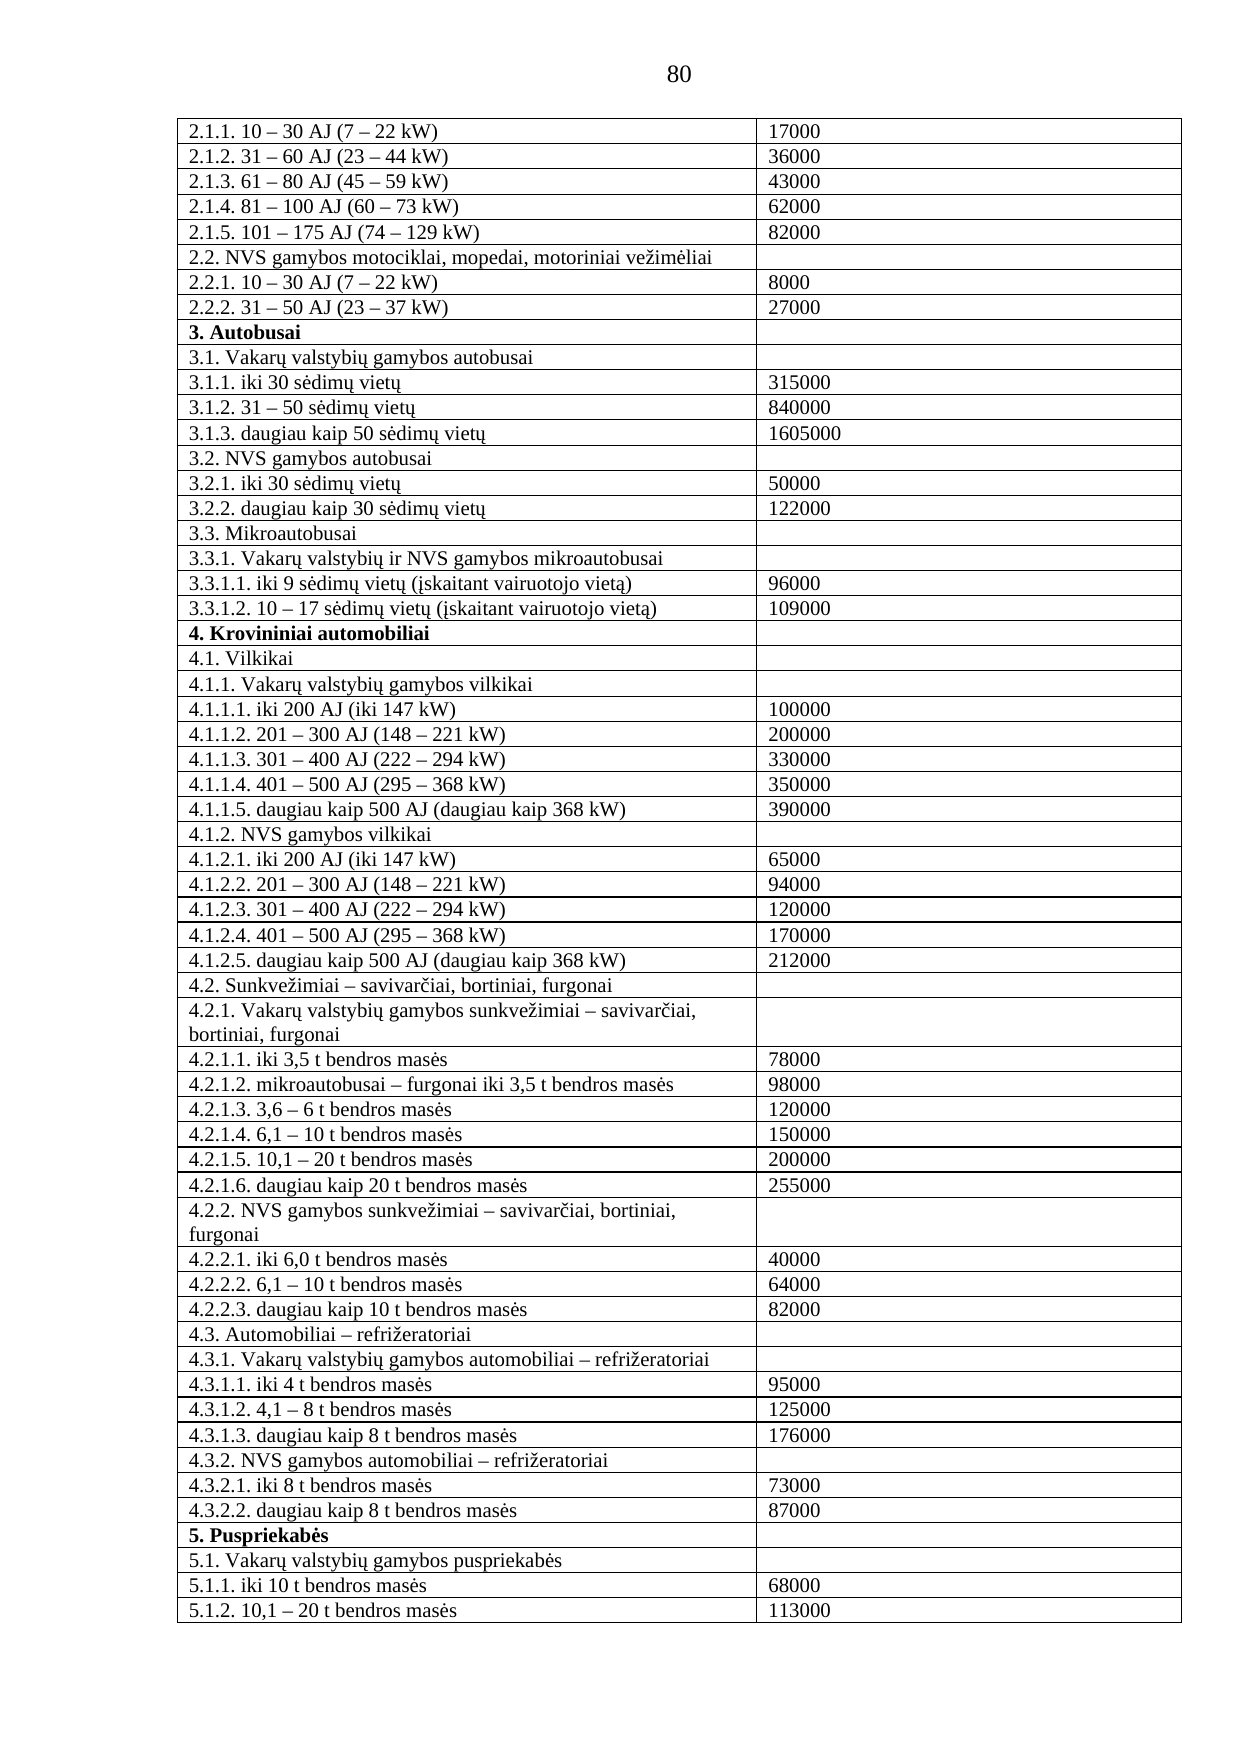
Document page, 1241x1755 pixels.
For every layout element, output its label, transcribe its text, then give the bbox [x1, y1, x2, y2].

table_cell 82000 [757, 1297, 1181, 1321]
table_cell 4.3.2. NVS gamybos automobiliai – refrižeratoriai [178, 1448, 756, 1472]
table_cell 3.1. Vakarų valstybių gamybos autobusai [178, 345, 756, 369]
table_cell 4.2.1. Vakarų valstybių gamybos sunkvežimiai – savivarčiai, bortiniai, furgonai [178, 998, 756, 1046]
table_cell 96000 [757, 571, 1181, 595]
table_cell [757, 320, 1181, 344]
table_cell 2.2.2. 31 – 50 AJ (23 – 37 kW) [178, 295, 756, 319]
table_cell 62000 [757, 195, 1181, 218]
table_cell 1605000 [757, 420, 1181, 444]
table_cell 4.1.2.4. 401 – 500 AJ (295 – 368 kW) [178, 923, 756, 947]
table_cell 65000 [757, 847, 1181, 871]
table_cell 87000 [757, 1498, 1181, 1522]
table_cell 4.2.1.2. mikroautobusai – furgonai iki 3,5 t bendros masės [178, 1072, 756, 1096]
table_cell 4.3.1.1. iki 4 t bendros masės [178, 1372, 756, 1396]
table_cell 350000 [757, 772, 1181, 796]
table_cell 3.2.2. daugiau kaip 30 sėdimų vietų [178, 496, 756, 520]
table_cell 3.3. Mikroautobusai [178, 521, 756, 545]
table_cell 4.1.2.3. 301 – 400 AJ (222 – 294 kW) [178, 898, 756, 921]
table_cell [757, 998, 1181, 1046]
table_cell 100000 [757, 697, 1181, 721]
table_cell 4.1.1.5. daugiau kaip 500 AJ (daugiau kaip 368 kW) [178, 797, 756, 821]
table_cell 4.1.2.5. daugiau kaip 500 AJ (daugiau kaip 368 kW) [178, 948, 756, 972]
table_cell 3.2.1. iki 30 sėdimų vietų [178, 471, 756, 495]
table_cell 2.1.4. 81 – 100 AJ (60 – 73 kW) [178, 195, 756, 218]
table_cell 4.1.1.1. iki 200 AJ (iki 147 kW) [178, 697, 756, 721]
table_cell 98000 [757, 1072, 1181, 1096]
table_cell 4.2.1.5. 10,1 – 20 t bendros masės [178, 1148, 756, 1171]
table_cell 17000 [757, 119, 1181, 143]
table_cell 3.3.1. Vakarų valstybių ir NVS gamybos mikroautobusai [178, 546, 756, 570]
table_cell 2.1.3. 61 – 80 AJ (45 – 59 kW) [178, 169, 756, 193]
table_cell [757, 446, 1181, 469]
table_cell 4.3.1. Vakarų valstybių gamybos automobiliai – refrižeratoriai [178, 1347, 756, 1371]
table_cell 3.2. NVS gamybos autobusai [178, 446, 756, 469]
table_cell 4.1.2. NVS gamybos vilkikai [178, 822, 756, 846]
table_cell 4.3.2.1. iki 8 t bendros masės [178, 1473, 756, 1497]
table_cell 2.1.5. 101 – 175 AJ (74 – 129 kW) [178, 220, 756, 244]
table_cell 4.2.1.4. 6,1 – 10 t bendros masės [178, 1122, 756, 1146]
table_cell [757, 1198, 1181, 1246]
table_cell 113000 [757, 1598, 1181, 1622]
table_cell 43000 [757, 169, 1181, 193]
table_cell [757, 245, 1181, 269]
table_cell 4.1. Vilkikai [178, 646, 756, 670]
table_cell 4.1.1.3. 301 – 400 AJ (222 – 294 kW) [178, 747, 756, 771]
table_cell 5.1.2. 10,1 – 20 t bendros masės [178, 1598, 756, 1622]
table_cell 2.2. NVS gamybos motociklai, mopedai, motoriniai vežimėliai [178, 245, 756, 269]
table_cell 315000 [757, 370, 1181, 394]
table_cell 4.3.1.3. daugiau kaip 8 t bendros masės [178, 1423, 756, 1447]
table_cell [757, 621, 1181, 645]
table_cell 3. Autobusai [178, 320, 756, 344]
table_cell [757, 521, 1181, 545]
table_cell 4.2.2.1. iki 6,0 t bendros masės [178, 1247, 756, 1271]
table_cell 120000 [757, 1097, 1181, 1121]
table_cell 4.2.1.3. 3,6 – 6 t bendros masės [178, 1097, 756, 1121]
table_cell 3.3.1.2. 10 – 17 sėdimų vietų (įskaitant vairuotojo vietą) [178, 596, 756, 620]
table_cell 120000 [757, 898, 1181, 921]
table_cell 64000 [757, 1272, 1181, 1296]
table_cell 40000 [757, 1247, 1181, 1271]
table_cell 68000 [757, 1573, 1181, 1597]
table_cell 4.1.2.2. 201 – 300 AJ (148 – 221 kW) [178, 872, 756, 896]
table_cell 255000 [757, 1173, 1181, 1197]
table_cell 840000 [757, 395, 1181, 419]
table_cell 4.2.2.3. daugiau kaip 10 t bendros masės [178, 1297, 756, 1321]
table_cell 122000 [757, 496, 1181, 520]
table_cell 150000 [757, 1122, 1181, 1146]
table_cell 5.1.1. iki 10 t bendros masės [178, 1573, 756, 1597]
table_cell [757, 646, 1181, 670]
table_cell [757, 671, 1181, 696]
table_cell [757, 546, 1181, 570]
table_cell 2.1.1. 10 – 30 AJ (7 – 22 kW) [178, 119, 756, 143]
table_cell 4.2.2.2. 6,1 – 10 t bendros masės [178, 1272, 756, 1296]
table_cell 78000 [757, 1047, 1181, 1071]
table_cell 4.1.1. Vakarų valstybių gamybos vilkikai [178, 671, 756, 696]
table_cell 4.2.1.6. daugiau kaip 20 t bendros masės [178, 1173, 756, 1197]
table_cell [757, 973, 1181, 997]
table_cell 3.1.2. 31 – 50 sėdimų vietų [178, 395, 756, 419]
table_cell 4.3.2.2. daugiau kaip 8 t bendros masės [178, 1498, 756, 1522]
table_cell 4.2.2. NVS gamybos sunkvežimiai – savivarčiai, bortiniai, furgonai [178, 1198, 756, 1246]
table_cell 2.2.1. 10 – 30 AJ (7 – 22 kW) [178, 270, 756, 294]
table_cell 4.3.1.2. 4,1 – 8 t bendros masės [178, 1398, 756, 1421]
table_cell 212000 [757, 948, 1181, 972]
table_cell [757, 822, 1181, 846]
table_cell 176000 [757, 1423, 1181, 1447]
table_cell 3.1.1. iki 30 sėdimų vietų [178, 370, 756, 394]
table_cell 125000 [757, 1398, 1181, 1421]
table_cell 330000 [757, 747, 1181, 771]
table_cell 3.1.3. daugiau kaip 50 sėdimų vietų [178, 420, 756, 444]
table_cell 3.3.1.1. iki 9 sėdimų vietų (įskaitant vairuotojo vietą) [178, 571, 756, 595]
table_cell [757, 1322, 1181, 1346]
table_cell 170000 [757, 923, 1181, 947]
table_cell [757, 1523, 1181, 1547]
table_cell 109000 [757, 596, 1181, 620]
table_cell 8000 [757, 270, 1181, 294]
table_cell 4.1.1.2. 201 – 300 AJ (148 – 221 kW) [178, 722, 756, 746]
table_cell [757, 1548, 1181, 1572]
table_cell 4.2.1.1. iki 3,5 t bendros masės [178, 1047, 756, 1071]
table_cell 390000 [757, 797, 1181, 821]
table_cell 2.1.2. 31 – 60 AJ (23 – 44 kW) [178, 144, 756, 168]
table_cell 94000 [757, 872, 1181, 896]
table_cell 4.2. Sunkvežimiai – savivarčiai, bortiniai, furgonai [178, 973, 756, 997]
table_cell [757, 345, 1181, 369]
table_cell [757, 1448, 1181, 1472]
table_cell 82000 [757, 220, 1181, 244]
table_cell 73000 [757, 1473, 1181, 1497]
table_cell 27000 [757, 295, 1181, 319]
table_cell [757, 1347, 1181, 1371]
table_cell 200000 [757, 722, 1181, 746]
table_cell 36000 [757, 144, 1181, 168]
table_cell 200000 [757, 1148, 1181, 1171]
table_cell 5. Puspriekabės [178, 1523, 756, 1547]
table_cell 50000 [757, 471, 1181, 495]
table_cell 4.3. Automobiliai – refrižeratoriai [178, 1322, 756, 1346]
table_cell 4. Krovininiai automobiliai [178, 621, 756, 645]
table_cell 4.1.1.4. 401 – 500 AJ (295 – 368 kW) [178, 772, 756, 796]
table_cell 5.1. Vakarų valstybių gamybos puspriekabės [178, 1548, 756, 1572]
table_cell 95000 [757, 1372, 1181, 1396]
table_cell 4.1.2.1. iki 200 AJ (iki 147 kW) [178, 847, 756, 871]
